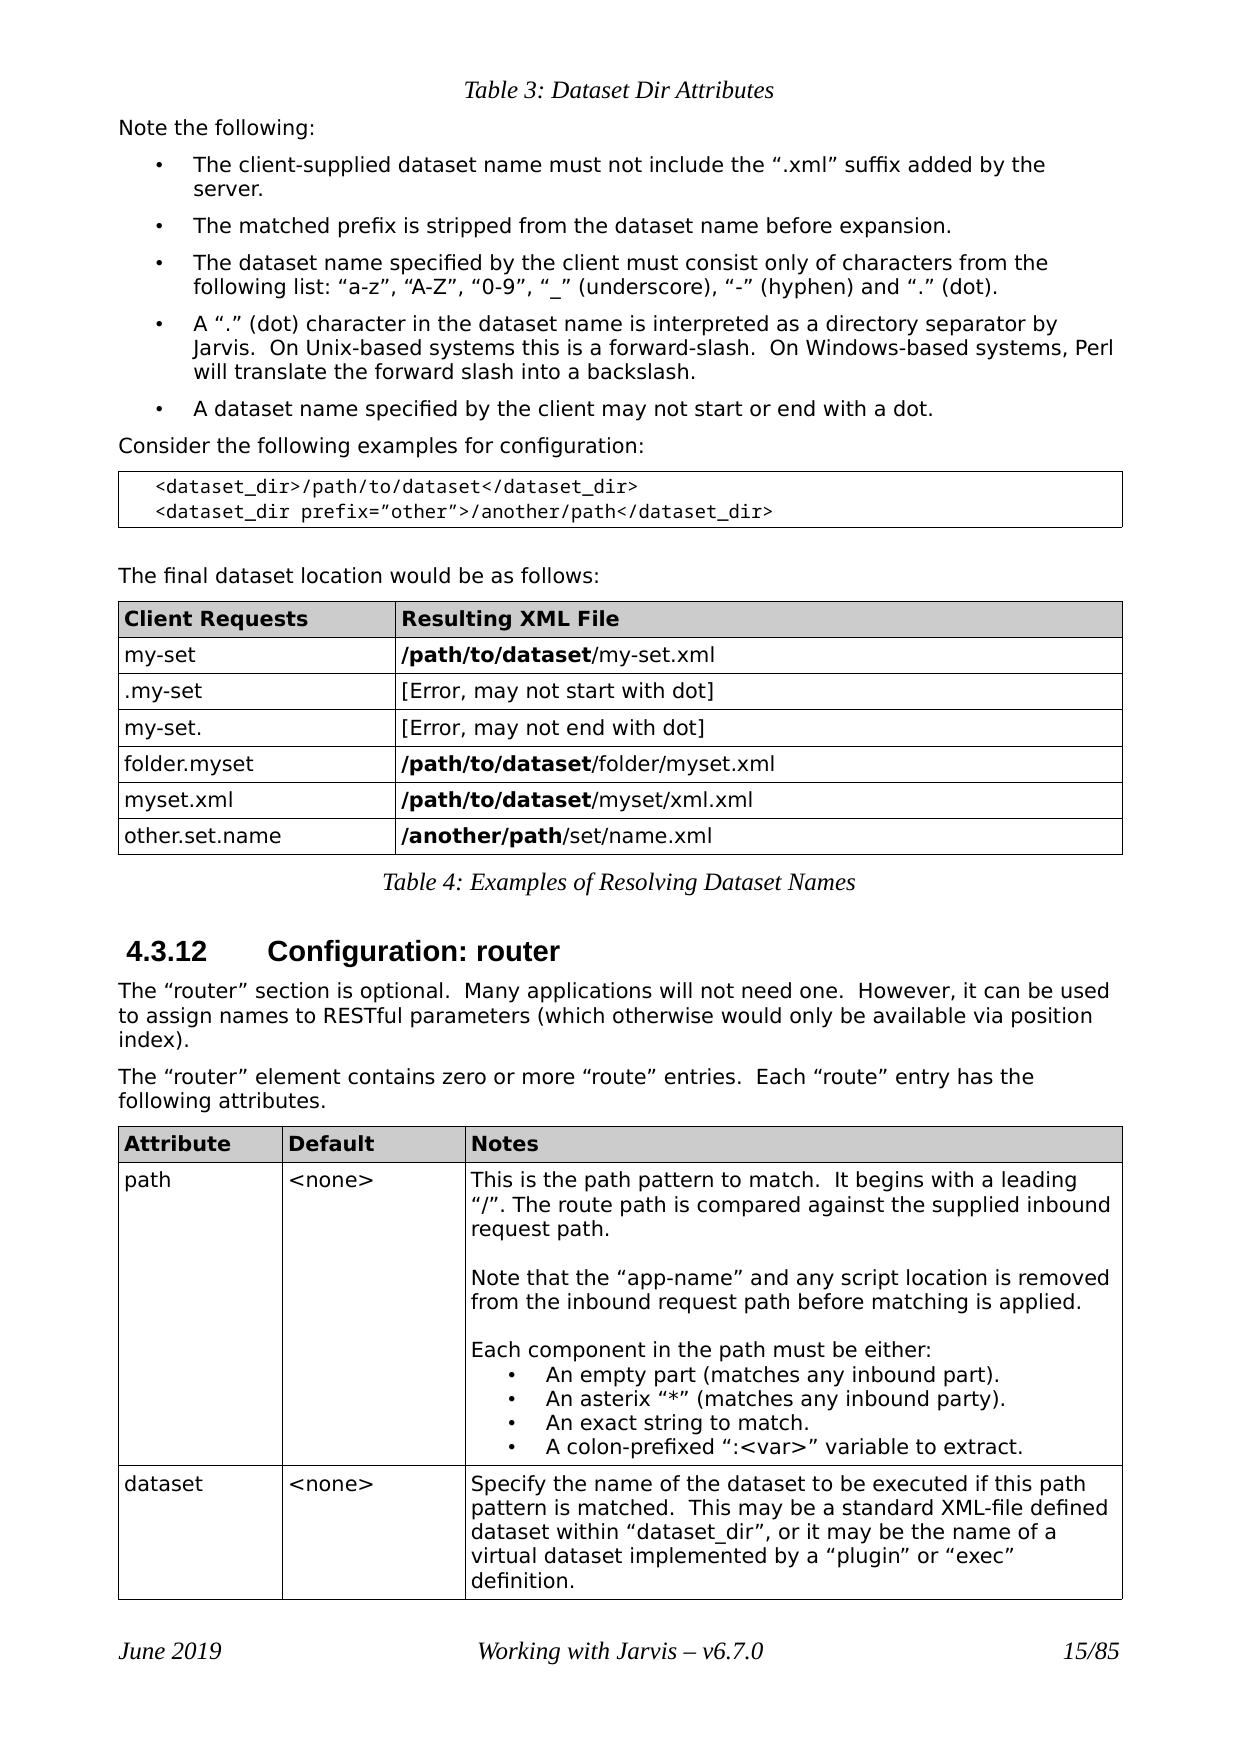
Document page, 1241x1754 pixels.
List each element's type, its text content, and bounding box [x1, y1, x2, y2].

subtitle Configuration: router [118, 933, 1122, 967]
table_cell myset.xml [119, 783, 395, 818]
table_cell path [119, 1163, 282, 1465]
table_cell <none> [283, 1466, 465, 1599]
table_cell folder.myset [119, 747, 395, 782]
list A dataset name specified by the client may not start or end with a dot. [156, 397, 1122, 421]
list The matched prefix is stripped from the dataset name before expansion. [156, 214, 1122, 238]
text The “router” section is optional. Many applications will not need one. However, it can be used to assign names to RESTful parameters (which otherwise would only be available via position index). [118, 979, 1122, 1052]
table_header Default [283, 1127, 465, 1162]
list The dataset name specified by the client must consist only of characters from the following list: “a-z”, “A-Z”, “0-9”, “_” (underscore), “-” (hyphen) and “.” (dot). [156, 251, 1122, 299]
table_cell /another/path/set/name.xml [396, 819, 1122, 854]
table_cell [Error, may not end with dot] [396, 710, 1122, 746]
table_header Resulting XML File [396, 602, 1122, 637]
text The “router” element contains zero or more “route” entries. Each “route” entry has the following attributes. [118, 1065, 1122, 1113]
text Table 4: Examples of Resolving Dataset Names [118, 867, 1122, 896]
table_cell dataset [119, 1466, 282, 1599]
table_header Client Requests [119, 602, 395, 637]
table_cell other.set.name [119, 819, 395, 854]
table_cell [Error, may not start with dot] [396, 674, 1122, 709]
table_header Notes [466, 1127, 1122, 1162]
text The final dataset location would be as follows: [118, 564, 1122, 588]
table_cell /path/to/dataset/folder/myset.xml [396, 747, 1122, 782]
text Table 3: Dataset Dir Attributes [118, 75, 1122, 104]
table_cell This is the path pattern to match. It begins with a leading “/”. The route path is compared against the supplied inbound request path. Note that the “app-name” and any script location is removed from the inbound request path before matching is applied. Each component in the path must be either: An empty part (matches any inbound part). An asterix “*” (matches any inbound party). An exact string to match. A colon-prefixed “:<var>” variable to extract. [466, 1163, 1122, 1465]
text Consider the following examples for configuration: [118, 434, 1122, 458]
table_cell my-set. [119, 710, 395, 746]
table_cell my-set [119, 638, 395, 673]
table_header Attribute [119, 1127, 282, 1162]
list A “.” (dot) character in the dataset name is interpreted as a directory separator by Jarvis. On Unix-based systems this is a forward-slash. On Windows-based systems, Perl will translate the forward slash into a backslash. [156, 312, 1122, 385]
text Note the following: [118, 116, 1122, 141]
table_cell <none> [283, 1163, 465, 1465]
table_cell .my-set [119, 674, 395, 709]
list The client-supplied dataset name must not include the “.xml” suffix added by the server. [156, 153, 1122, 202]
table_cell /path/to/dataset/my-set.xml [396, 638, 1122, 673]
text <dataset_dir>/path/to/dataset</dataset_dir> [119, 472, 1122, 496]
table_cell /path/to/dataset/myset/xml.xml [396, 783, 1122, 818]
table_cell Specify the name of the dataset to be executed if this path pattern is matched. This may be a standard XML-file defined dataset within “dataset_dir”, or it may be the name of a virtual dataset implemented by a “plugin” or “exec” definition. [466, 1466, 1122, 1599]
text <dataset_dir prefix=”other”>/another/path</dataset_dir> [119, 496, 1122, 527]
